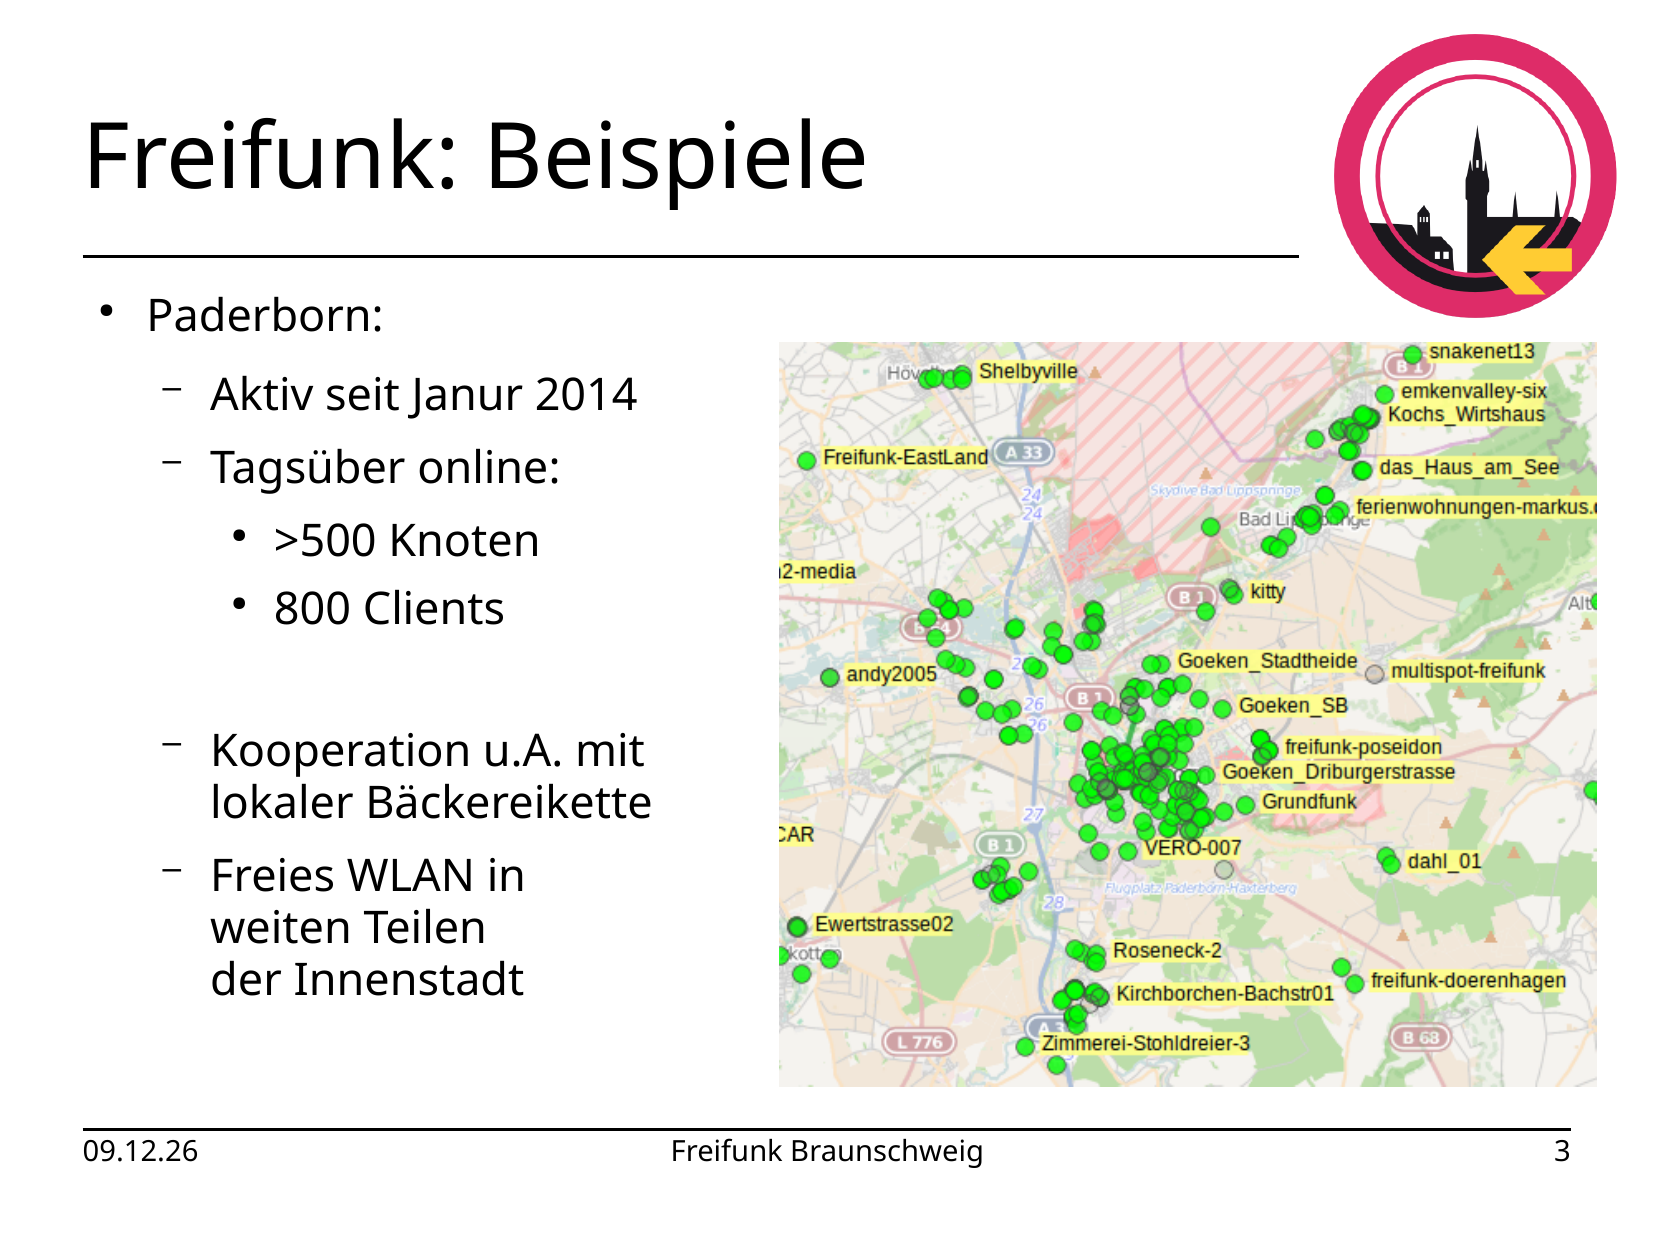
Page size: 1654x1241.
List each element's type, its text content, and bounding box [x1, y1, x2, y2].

list Paderborn: Aktiv seit Janur 2014 Tagsüber online: >500 Knoten 800 Clients Kooperation u.A. mit lokaler Bäckereikette Freies WLAN in weiten Teilen der Innenstadt [82, 290, 1538, 1010]
picture [1331, 32, 1619, 319]
picture [779, 342, 1597, 1087]
title Freifunk: Beispiele [82, 49, 1300, 257]
